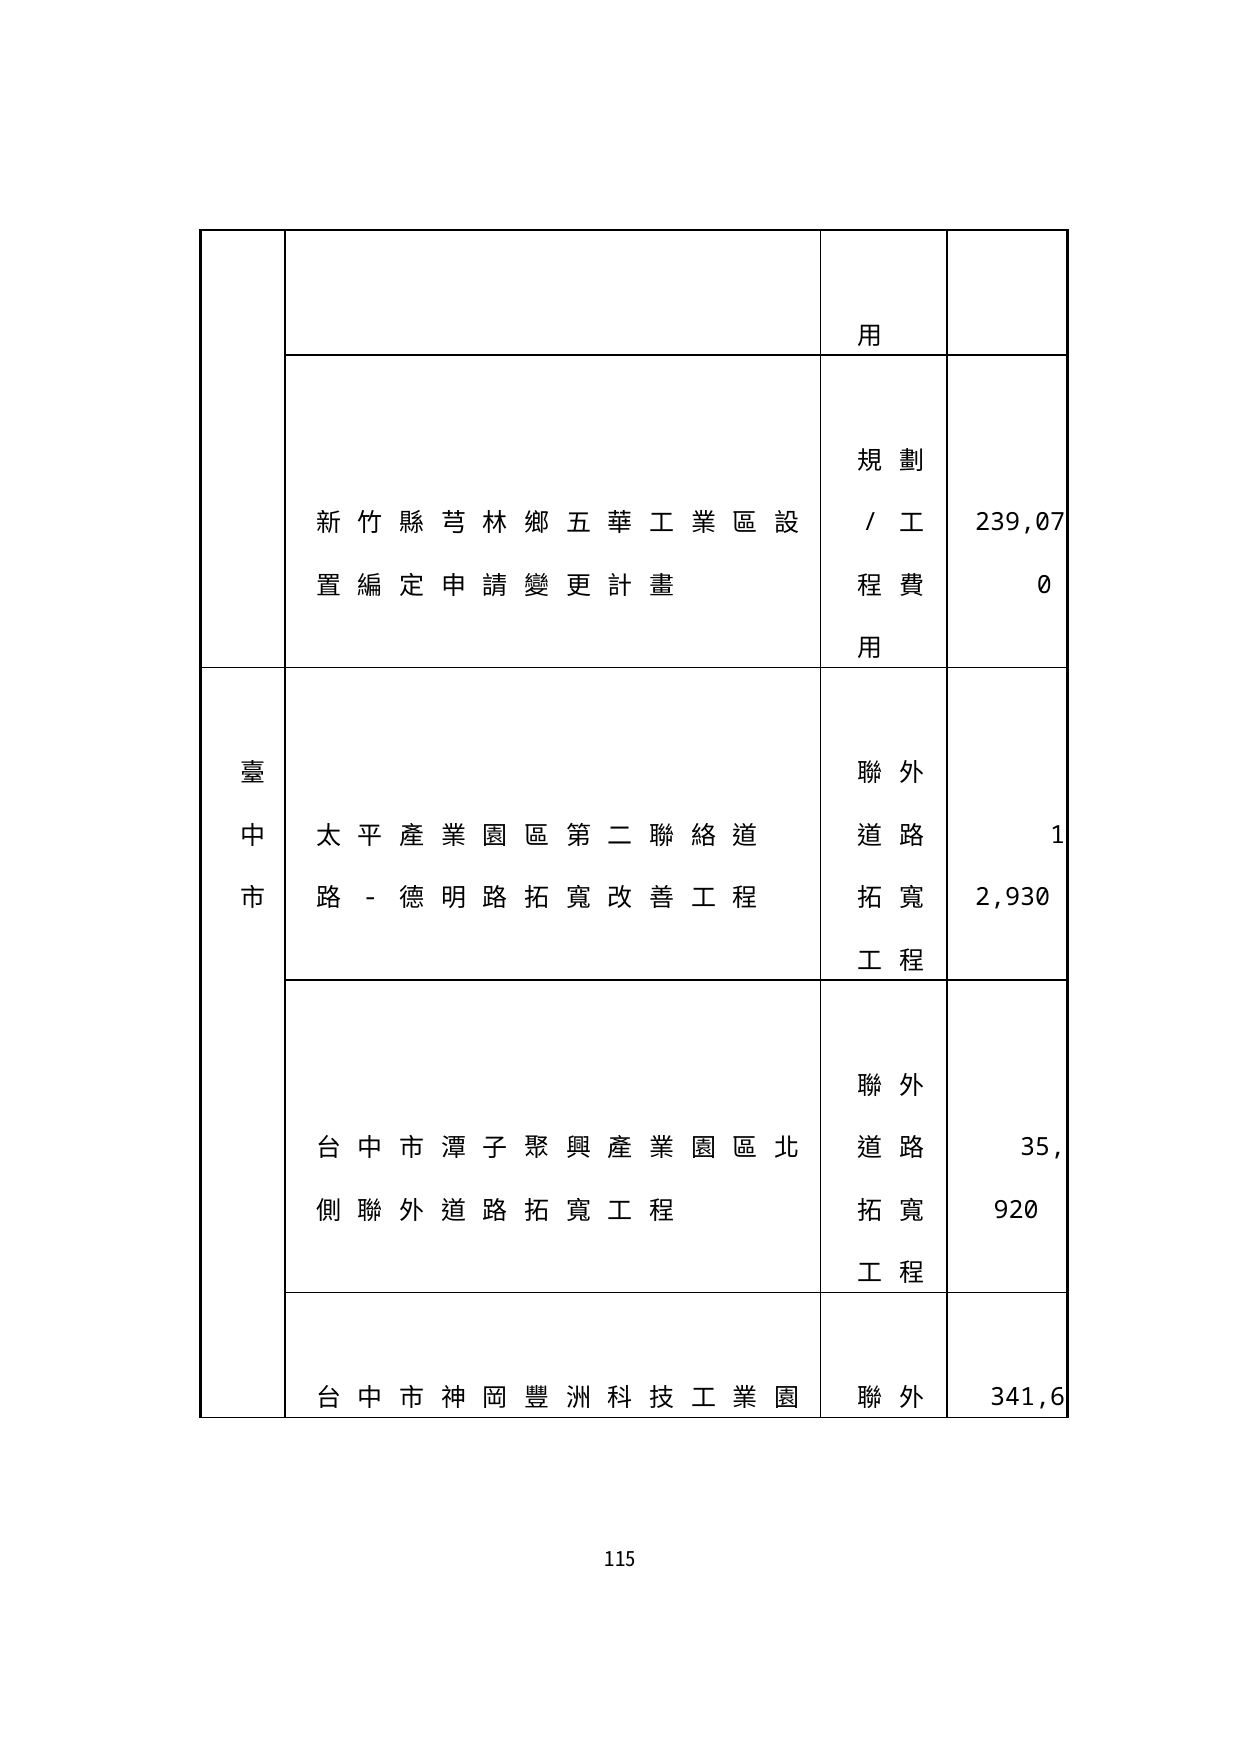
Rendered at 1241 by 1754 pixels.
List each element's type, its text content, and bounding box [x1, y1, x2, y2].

table_cell 聯外 [821, 1293, 946, 1417]
table_cell 臺中市 [202, 668, 284, 1417]
table_cell 341,6 [948, 1293, 1066, 1417]
table_cell [948, 231, 1066, 354]
table_cell 規劃/工程費用 [821, 356, 946, 667]
table_cell 35,920 [948, 981, 1066, 1292]
table_cell 聯外道路拓寬工程 [821, 981, 946, 1292]
table_cell 台中市潭子聚興產業園區北側聯外道路拓寬工程 [286, 981, 820, 1292]
table_cell 用 [821, 231, 946, 354]
table_cell 239,070 [948, 356, 1066, 667]
table_cell 12,930 [948, 668, 1066, 979]
table_cell 聯外道路拓寬工程 [821, 668, 946, 979]
table_cell [286, 231, 820, 354]
table_cell 太平產業園區第二聯絡道路-德明路拓寬改善工程 [286, 668, 820, 979]
table_cell [202, 231, 284, 667]
table_cell 台中市神岡豐洲科技工業園 [286, 1293, 820, 1417]
table_cell 新竹縣芎林鄉五華工業區設置編定申請變更計畫 [286, 356, 820, 667]
